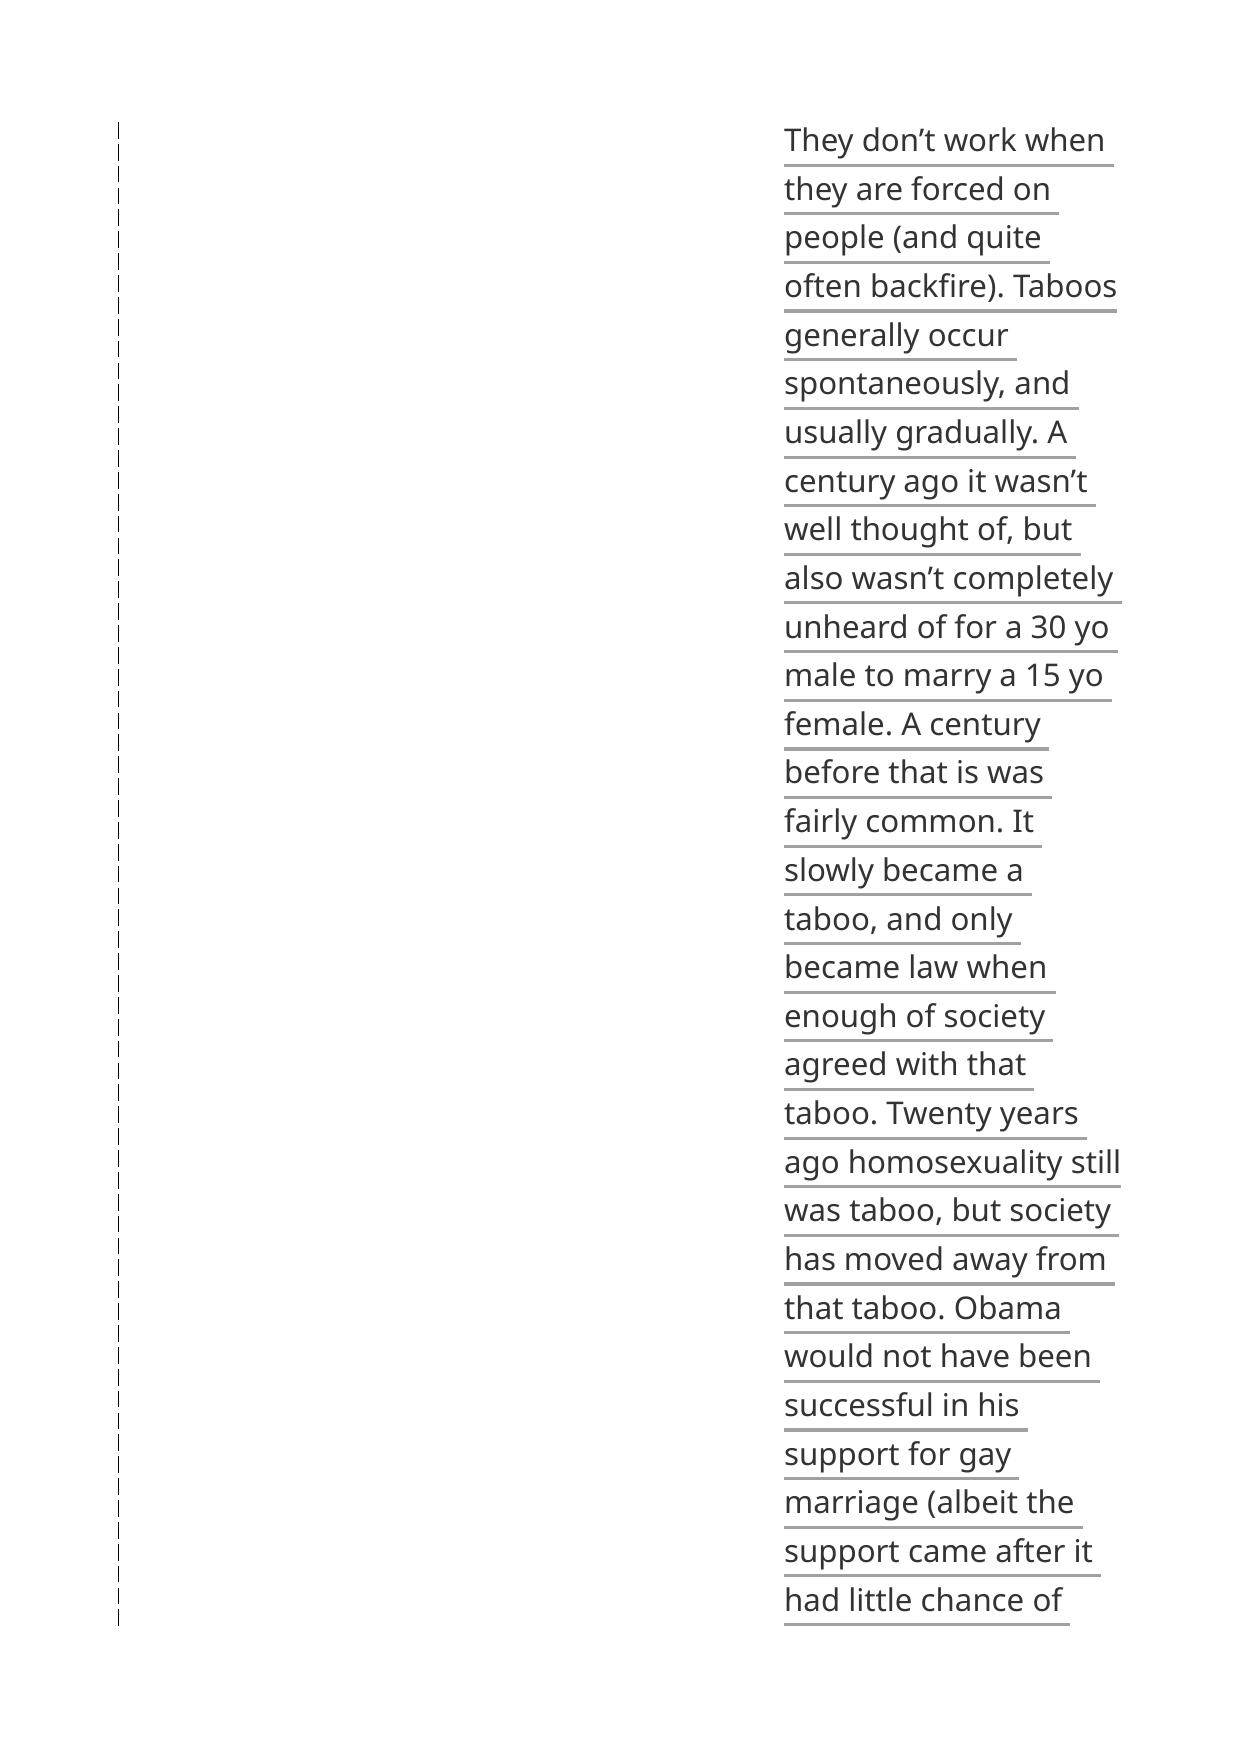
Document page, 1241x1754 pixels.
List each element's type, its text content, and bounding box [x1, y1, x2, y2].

list They don’t work when they are forced on people (and quite often backfire). Taboos generally occur spontaneously, and usually gradually. A century ago it wasn’t well thought of, but also wasn’t completely unheard of for a 30 yo male to marry a 15 yo female. A century before that is was fairly common. It slowly became a taboo, and only became law when enough of society agreed with that taboo. Twenty years ago homosexuality still was taboo, but society has moved away from that taboo. Obama would not have been successful in his support for gay marriage (albeit the support came after it had little chance of [118, 118, 1122, 1626]
